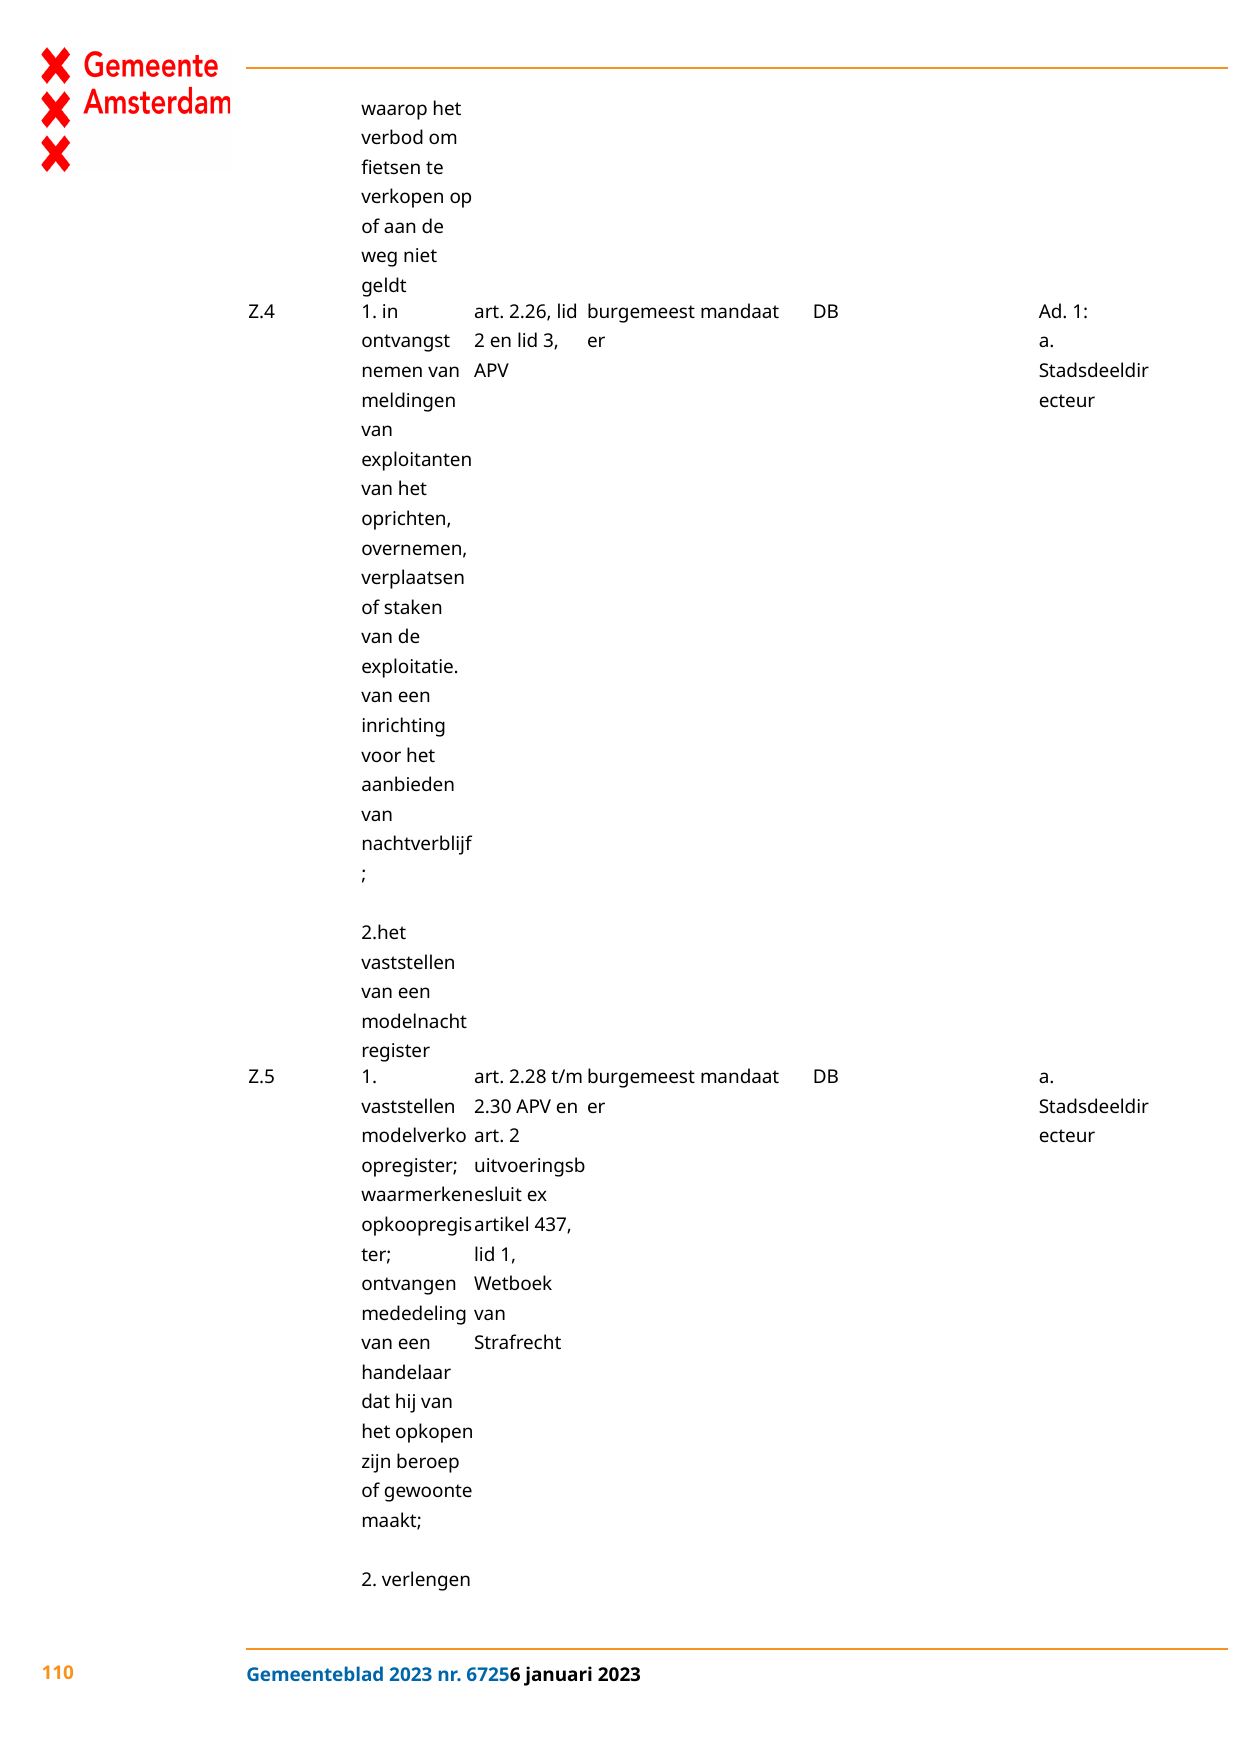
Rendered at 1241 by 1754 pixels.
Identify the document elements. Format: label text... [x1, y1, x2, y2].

table_cell Ad. 1: a. Stadsdeeldirecteur [1039, 298, 1152, 1063]
table_cell mandaat [700, 1063, 813, 1592]
table_cell [474, 95, 587, 298]
table_cell burgemeester [587, 298, 700, 1063]
table_cell 1. in ontvangst nemen van meldingen van exploitanten van het oprichten, overnemen, verplaatsen of staken van de exploitatie. van een inrichting voor het aanbieden van nachtverblijf; 2.het vaststellen van een modelnachtregister [361, 298, 474, 1063]
table_cell [587, 95, 700, 298]
table_cell [1039, 95, 1152, 298]
table_cell waarop het verbod om fietsen te verkopen op of aan de weg niet geldt [361, 95, 474, 298]
table_cell burgemeester [587, 1063, 700, 1592]
table_cell Z.4 [248, 298, 361, 1063]
table_cell [813, 95, 926, 298]
table_cell DB [813, 298, 926, 1063]
picture [41, 47, 231, 172]
table_cell [700, 95, 813, 298]
table_cell [926, 298, 1038, 1063]
table_cell [248, 95, 361, 298]
table_cell Z.5 [248, 1063, 361, 1592]
table_cell 1. vaststellen modelverkoopregister; waarmerken opkoopregister; ontvangen mededeling van een handelaar dat hij van het opkopen zijn beroep of gewoonte maakt; 2. verlengen [361, 1063, 474, 1592]
table_cell art. 2.28 t/m 2.30 APV en art. 2 uitvoeringsbesluit ex artikel 437, lid 1, Wetboek van Strafrecht [474, 1063, 587, 1592]
table_cell art. 2.26, lid 2 en lid 3, APV [474, 298, 587, 1063]
table_cell mandaat [700, 298, 813, 1063]
table_cell a. Stadsdeeldirecteur [1039, 1063, 1152, 1592]
table_cell [926, 1063, 1038, 1592]
table_cell DB [813, 1063, 926, 1592]
table_cell [926, 95, 1038, 298]
